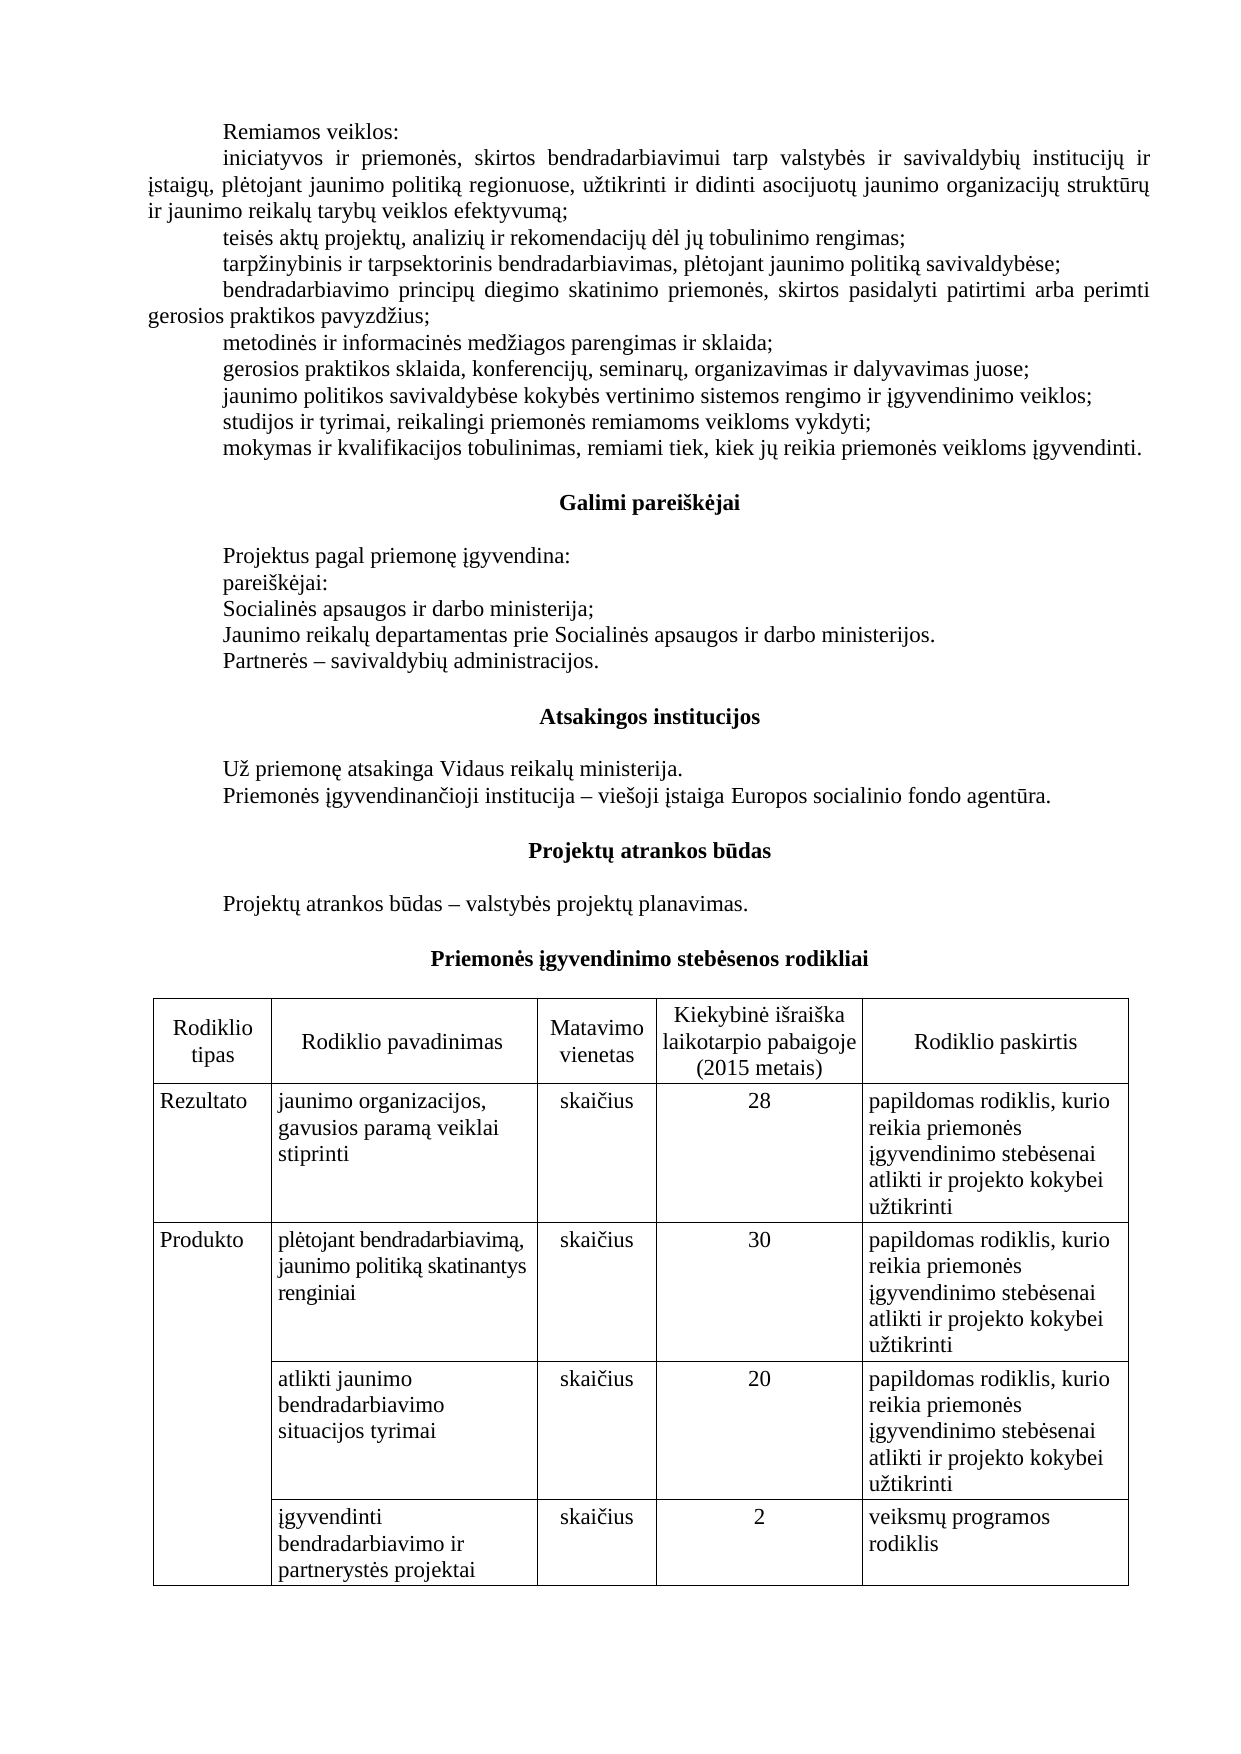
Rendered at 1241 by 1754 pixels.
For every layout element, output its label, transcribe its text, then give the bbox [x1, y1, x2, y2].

table_cell įgyvendinti bendradarbiavimo ir partnerystės projektai [272, 1500, 537, 1585]
table_cell Produkto [154, 1223, 271, 1585]
text Priemonės įgyvendinančioji institucija – viešoji įstaiga Europos socialinio fondo agentūra. [148, 782, 1152, 808]
text Jaunimo reikalų departamentas prie Socialinės apsaugos ir darbo ministerijos. [185, 621, 1152, 648]
table_header Matavimo vienetas [538, 999, 656, 1083]
text studijos ir tyrimai, reikalingi priemonės remiamoms veikloms vykdyti; [148, 408, 1152, 434]
table_cell skaičius [538, 1362, 656, 1499]
table_cell 20 [657, 1362, 862, 1499]
table_cell skaičius [538, 1500, 656, 1585]
text Galimi pareiškėjai [148, 489, 1152, 516]
table_header Kiekybinė išraiška laikotarpio pabaigoje (2015 metais) [657, 999, 862, 1083]
text Projektų atrankos būdas [148, 837, 1152, 863]
text Projektus pagal priemonę įgyvendina: [148, 542, 1152, 568]
table_cell plėtojant bendradarbiavimą, jaunimo politiką skatinantys renginiai [272, 1223, 537, 1361]
text gerosios praktikos sklaida, konferencijų, seminarų, organizavimas ir dalyvavimas juose; [148, 355, 1152, 382]
table_cell jaunimo organizacijos, gavusios paramą veiklai stiprinti [272, 1084, 537, 1222]
table_cell 2 [657, 1500, 862, 1585]
table_cell papildomas rodiklis, kurio reikia priemonės įgyvendinimo stebėsenai atlikti ir projekto kokybei užtikrinti [863, 1223, 1128, 1361]
text teisės aktų projektų, analizių ir rekomendacijų dėl jų tobulinimo rengimas; [148, 223, 1152, 250]
table_cell skaičius [538, 1084, 656, 1222]
text Socialinės apsaugos ir darbo ministerija; [185, 595, 1152, 621]
table_cell skaičius [538, 1223, 656, 1361]
text metodinės ir informacinės medžiagos parengimas ir sklaida; [148, 329, 1152, 355]
table_cell 28 [657, 1084, 862, 1222]
table_cell 30 [657, 1223, 862, 1361]
text Partnerės – savivaldybių administracijos. [185, 648, 1152, 674]
text jaunimo politikos savivaldybėse kokybės vertinimo sistemos rengimo ir įgyvendinimo veiklos; [148, 382, 1152, 408]
text pareiškėjai: [185, 568, 1152, 595]
table_cell papildomas rodiklis, kurio reikia priemonės įgyvendinimo stebėsenai atlikti ir projekto kokybei užtikrinti [863, 1084, 1128, 1222]
table_cell Rezultato [154, 1084, 271, 1222]
text bendradarbiavimo principų diegimo skatinimo priemonės, skirtos pasidalyti patirtimi arba perimti gerosios praktikos pavyzdžius; [148, 276, 1152, 329]
table_header Rodiklio paskirtis [863, 999, 1128, 1083]
text Remiamos veiklos: [148, 118, 1152, 144]
text Už priemonę atsakinga Vidaus reikalų ministerija. [148, 755, 1152, 782]
text mokymas ir kvalifikacijos tobulinimas, remiami tiek, kiek jų reikia priemonės veikloms įgyvendinti. [148, 434, 1152, 461]
text Atsakingos institucijos [148, 703, 1152, 729]
table_cell papildomas rodiklis, kurio reikia priemonės įgyvendinimo stebėsenai atlikti ir projekto kokybei užtikrinti [863, 1362, 1128, 1499]
text Projektų atrankos būdas – valstybės projektų planavimas. [148, 889, 1152, 916]
table_header Rodiklio tipas [154, 999, 271, 1083]
text iniciatyvos ir priemonės, skirtos bendradarbiavimui tarp valstybės ir savivaldybių institucijų ir įstaigų, plėtojant jaunimo politiką regionuose, užtikrinti ir didinti asocijuotų jaunimo organizacijų struktūrų ir jaunimo reikalų tarybų veiklos efektyvumą; [148, 144, 1152, 223]
text tarpžinybinis ir tarpsektorinis bendradarbiavimas, plėtojant jaunimo politiką savivaldybėse; [148, 250, 1152, 276]
table_cell atlikti jaunimo bendradarbiavimo situacijos tyrimai [272, 1362, 537, 1499]
text Priemonės įgyvendinimo stebėsenos rodikliai [148, 945, 1152, 971]
table_cell veiksmų programos rodiklis [863, 1500, 1128, 1585]
table_header Rodiklio pavadinimas [272, 999, 537, 1083]
